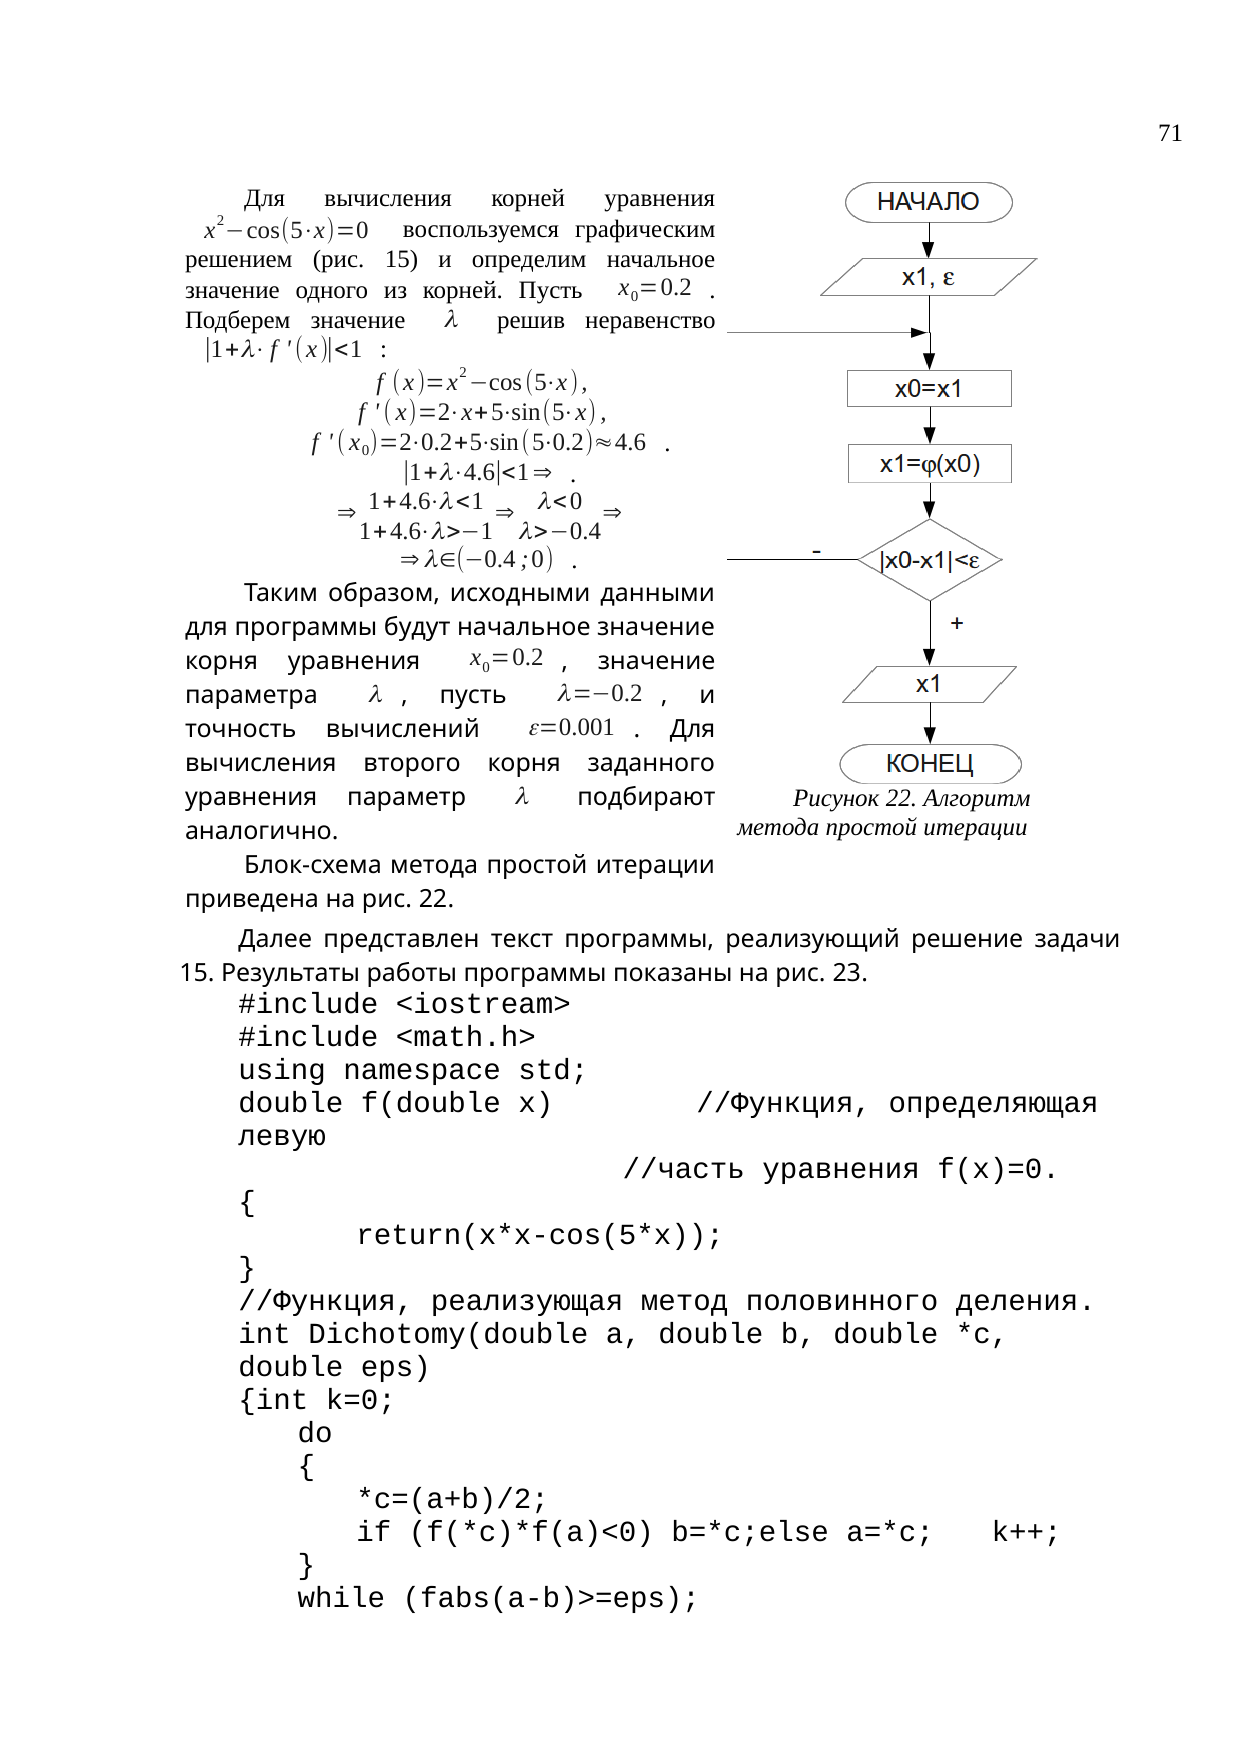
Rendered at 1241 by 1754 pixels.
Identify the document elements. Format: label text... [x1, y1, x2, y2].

picture [727, 182, 1038, 784]
text using namespace std; [238, 1055, 1121, 1088]
text *c=(a+b)/2; [238, 1484, 1121, 1517]
text //Функция, реализующая метод половинного деления. [238, 1286, 1121, 1319]
text Далее представлен текст программы, реализующий решение задачи 15. Результаты работы программы показаны на рис. 23. [179, 921, 1121, 989]
text {int k=0; [238, 1385, 1121, 1418]
text } [238, 1253, 1121, 1286]
table_header [721, 177, 1121, 921]
text #include <iostream> [238, 989, 1121, 1022]
text return(x*x-cos(5*x)); [238, 1220, 1121, 1253]
text { [238, 1187, 1121, 1220]
text int Dichotomy(double a, double b, double *c, double eps) [238, 1319, 1121, 1385]
text //часть уравнения f(x)=0. [238, 1154, 1121, 1187]
text { [238, 1451, 1121, 1484]
text } [238, 1550, 1121, 1583]
table_header Для вычисления корней уравнения воспользуемся графическим решением (рис. 15) и определим начальное значение одного из корней. Пусть . Подберем значение решив неравенство : . . . Таким образом, исходными данными для программы будут начальное значение корня уравнения , значение параметра , пусть , и точность вычислений . Для вычисления второго корня заданного уравнения параметр подбирают аналогично. Блок-схема метода простой итерации приведена на рис. 22. [179, 177, 721, 921]
text if (f(*c)*f(a)<0) b=*c;else a=*c; k++; [238, 1517, 1121, 1550]
text double f(double x) //Функция, определяющая левую [238, 1088, 1121, 1154]
text do [238, 1418, 1121, 1451]
text #include <math.h> [238, 1022, 1121, 1055]
text while (fabs(a-b)>=eps); [238, 1583, 1121, 1616]
